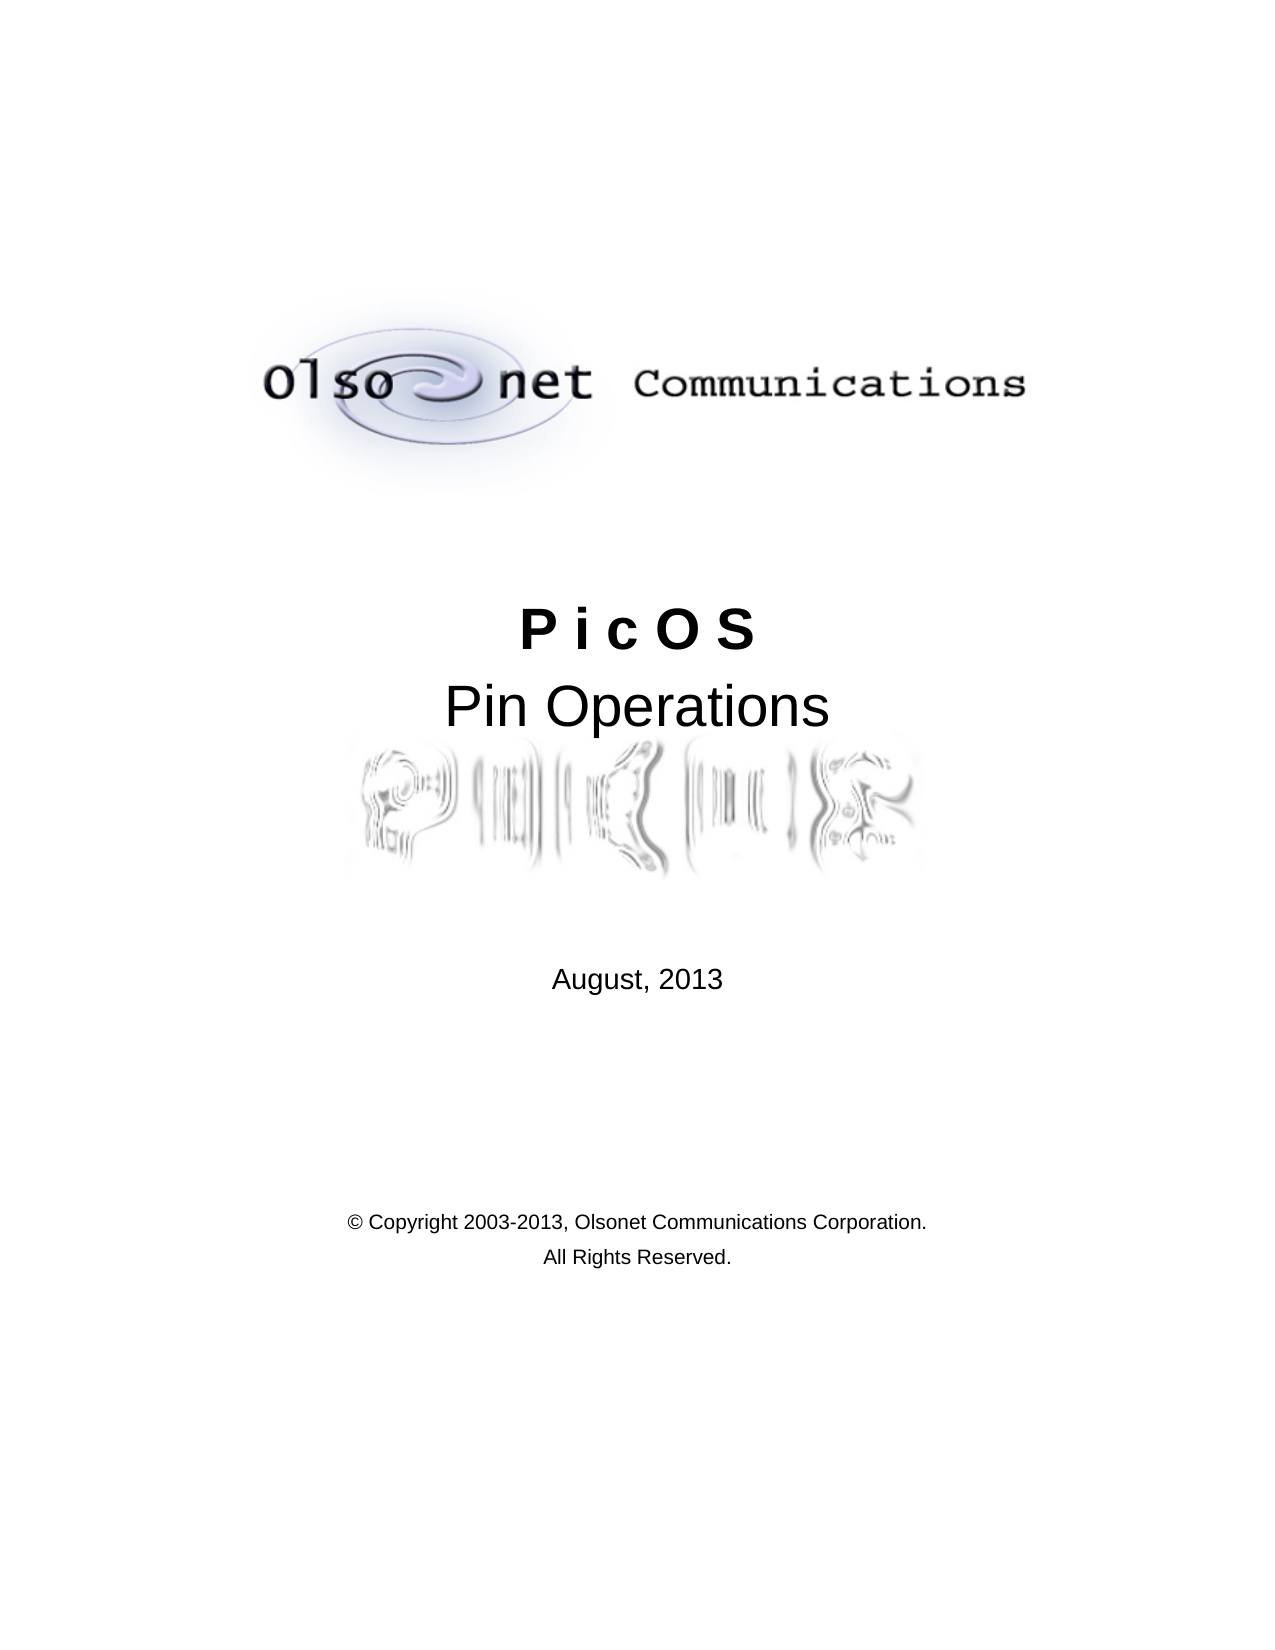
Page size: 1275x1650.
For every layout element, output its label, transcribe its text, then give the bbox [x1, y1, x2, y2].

text August, 2013 [210, 963, 1065, 996]
text Pin Operations [210, 674, 1065, 712]
picture [554, 712, 581, 722]
picture [241, 291, 1034, 498]
picture [324, 712, 946, 944]
picture [682, 712, 697, 723]
text © Copyright 2003-2013, Olsonet Communications Corporation. [210, 1211, 1065, 1234]
subtitle P i c O S [210, 597, 1065, 662]
text All Rights Reserved. [210, 1246, 1065, 1269]
picture [599, 712, 615, 723]
picture [744, 712, 761, 723]
